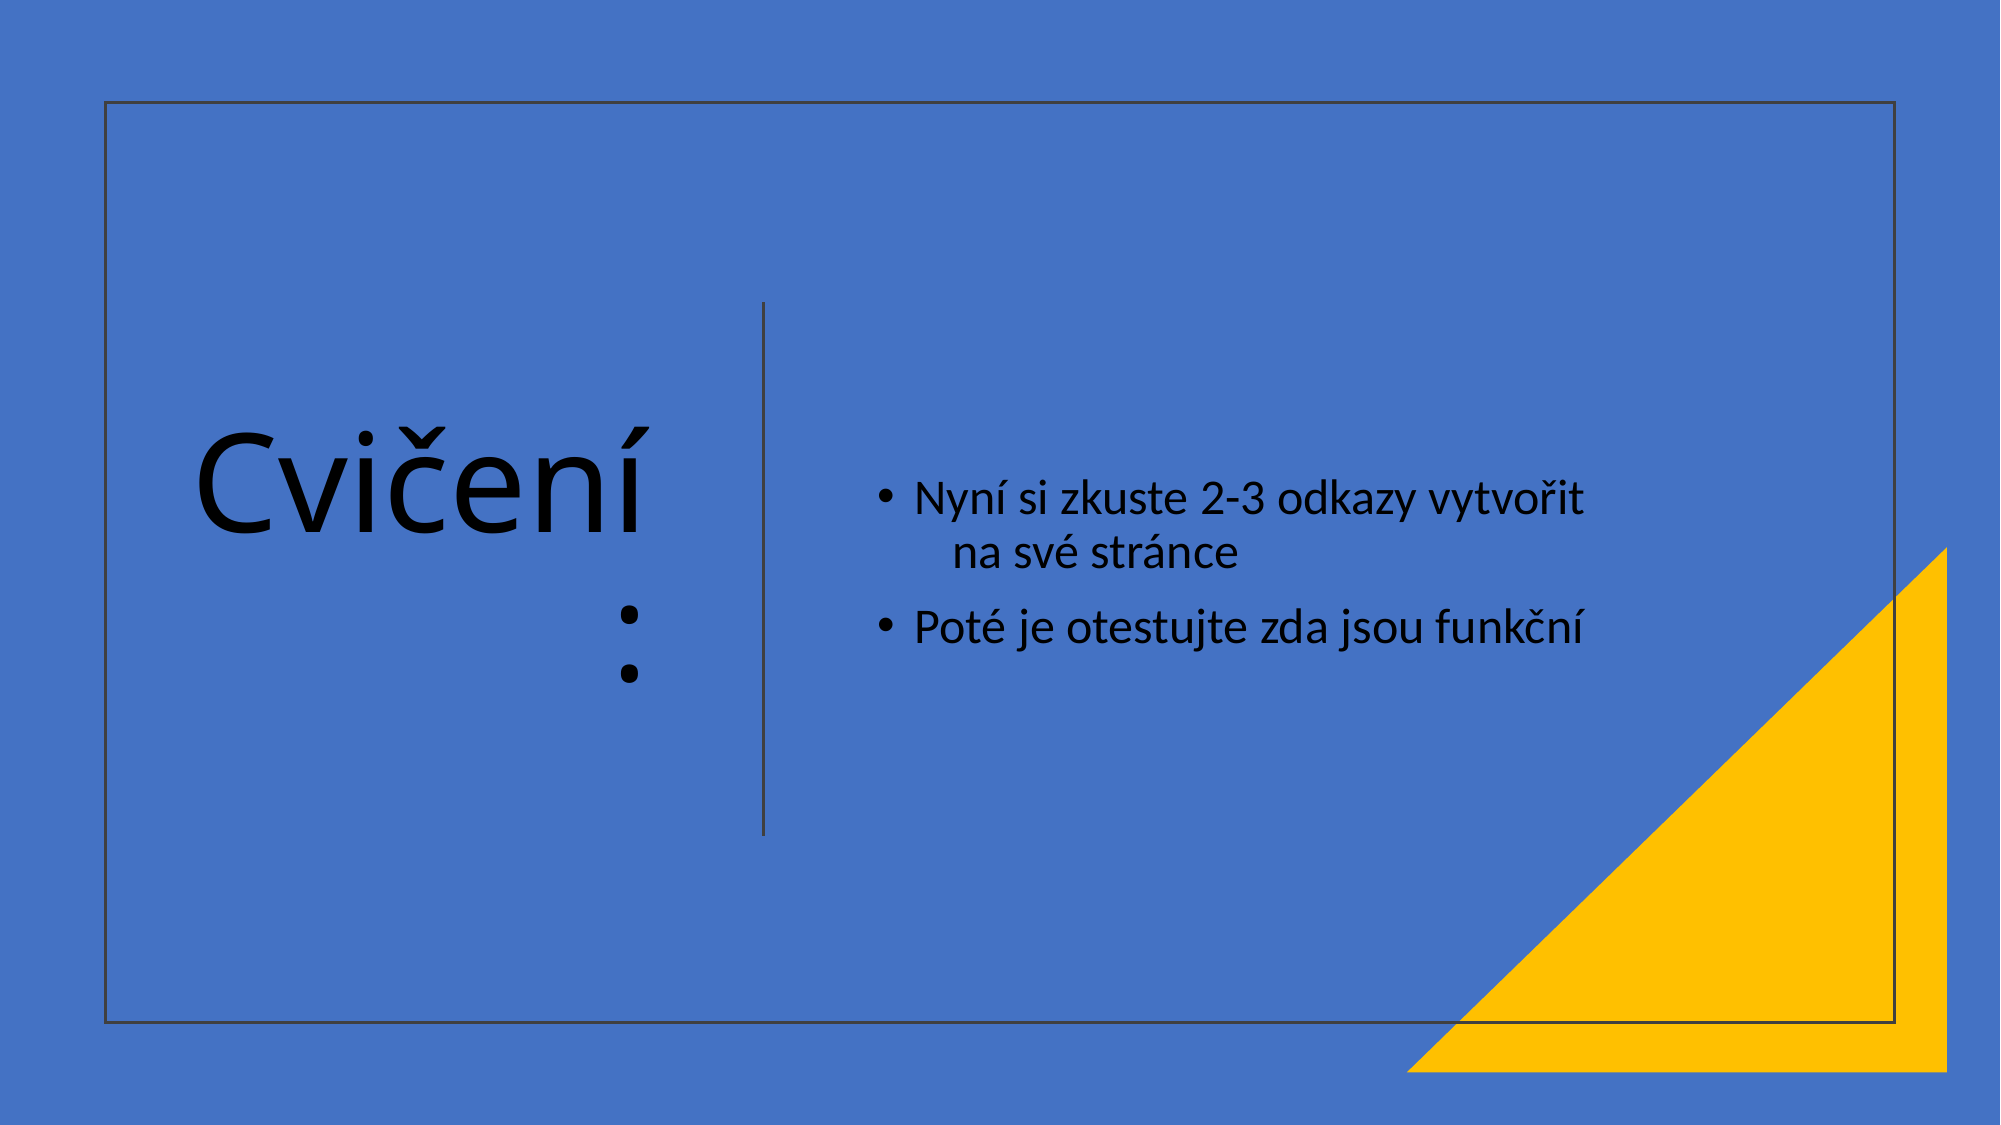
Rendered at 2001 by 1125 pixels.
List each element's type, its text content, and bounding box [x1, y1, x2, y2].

list Nyní si zkuste 2-3 odkazy vytvořit na své stránce Poté je otestujte zda jsou funkční [862, 270, 1634, 855]
title Cvičení: [176, 195, 667, 931]
text_box [0, 0, 2000, 1125]
